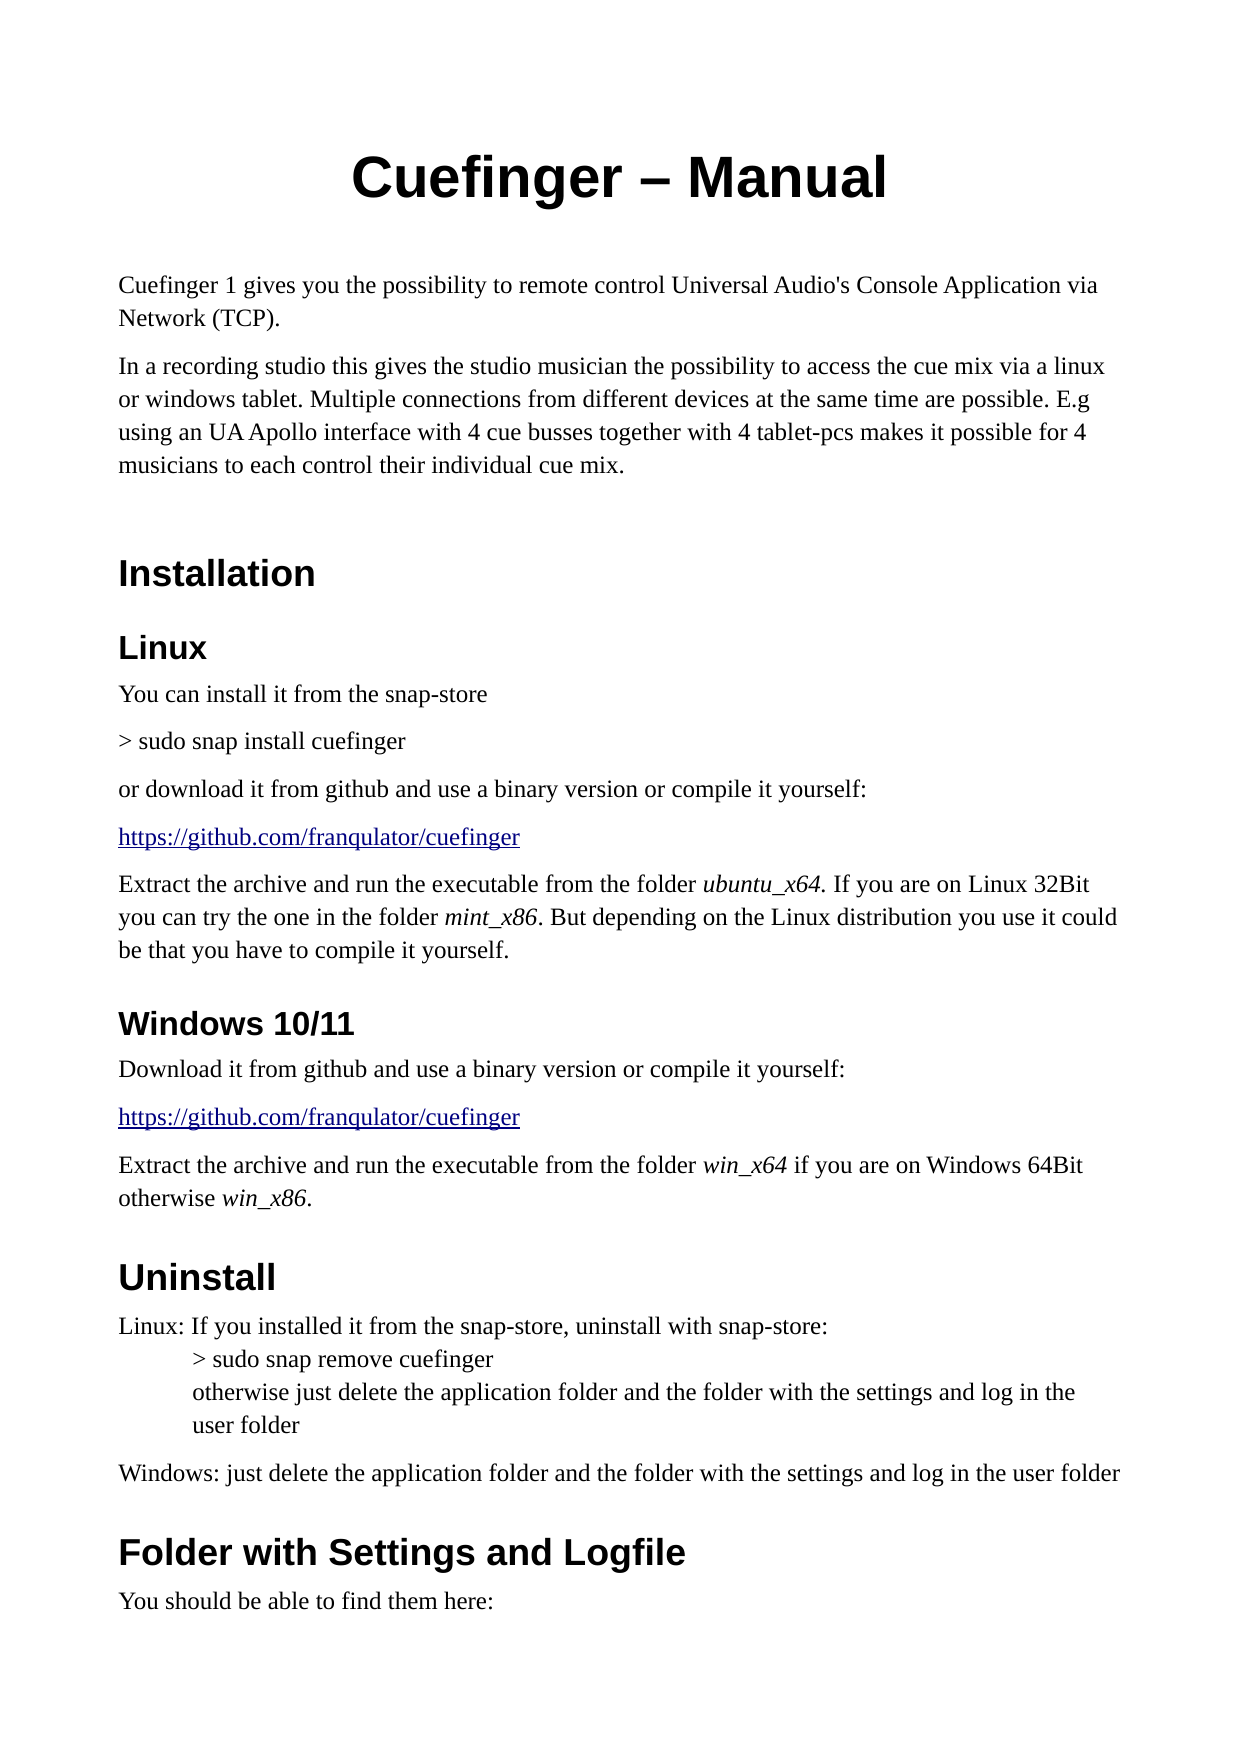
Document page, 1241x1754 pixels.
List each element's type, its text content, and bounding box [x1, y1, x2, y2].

text Windows: just delete the application folder and the folder with the settings and log in the user folder [118, 1458, 1122, 1486]
text You should be able to find them here: [118, 1586, 1122, 1615]
text https://github.com/franqulator/cuefinger [118, 1102, 1122, 1131]
text You can install it from the snap-store [118, 679, 1122, 707]
text Download it from github and use a binary version or compile it yourself: [118, 1054, 1122, 1083]
subtitle Uninstall [118, 1255, 1122, 1298]
subtitle Windows 10/11 [118, 1004, 1122, 1042]
text In a recording studio this gives the studio musician the possibility to access the cue mix via a linux or windows tablet. Multiple connections from different devices at the same time are possible. E.g using an UA Apollo interface with 4 cue busses together with 4 tablet-pcs makes it possible for 4 musicians to each control their individual cue mix. [118, 351, 1122, 479]
text Extract the archive and run the executable from the folder win_x64 if you are on Windows 64Bit otherwise win_x86. [118, 1150, 1122, 1212]
subtitle Installation [118, 551, 1122, 594]
title Cuefinger – Manual [118, 143, 1122, 210]
subtitle Folder with Settings and Logfile [118, 1530, 1122, 1573]
text > sudo snap install cuefinger [118, 726, 1122, 755]
text https://github.com/franqulator/cuefinger [118, 822, 1122, 850]
text Linux: If you installed it from the snap-store, uninstall with snap-store: > sudo snap remove cuefinger otherwise just delete the application folder and the folder with the settings and log in the user folder [118, 1311, 1122, 1439]
subtitle Linux [118, 628, 1122, 666]
text Cuefinger 1 gives you the possibility to remote control Universal Audio's Console Application via Network (TCP). [118, 270, 1122, 332]
text Extract the archive and run the executable from the folder ubuntu_x64. If you are on Linux 32Bit you can try the one in the folder mint_x86. But depending on the Linux distribution you use it could be that you have to compile it yourself. [118, 869, 1122, 964]
text or download it from github and use a binary version or compile it yourself: [118, 774, 1122, 803]
